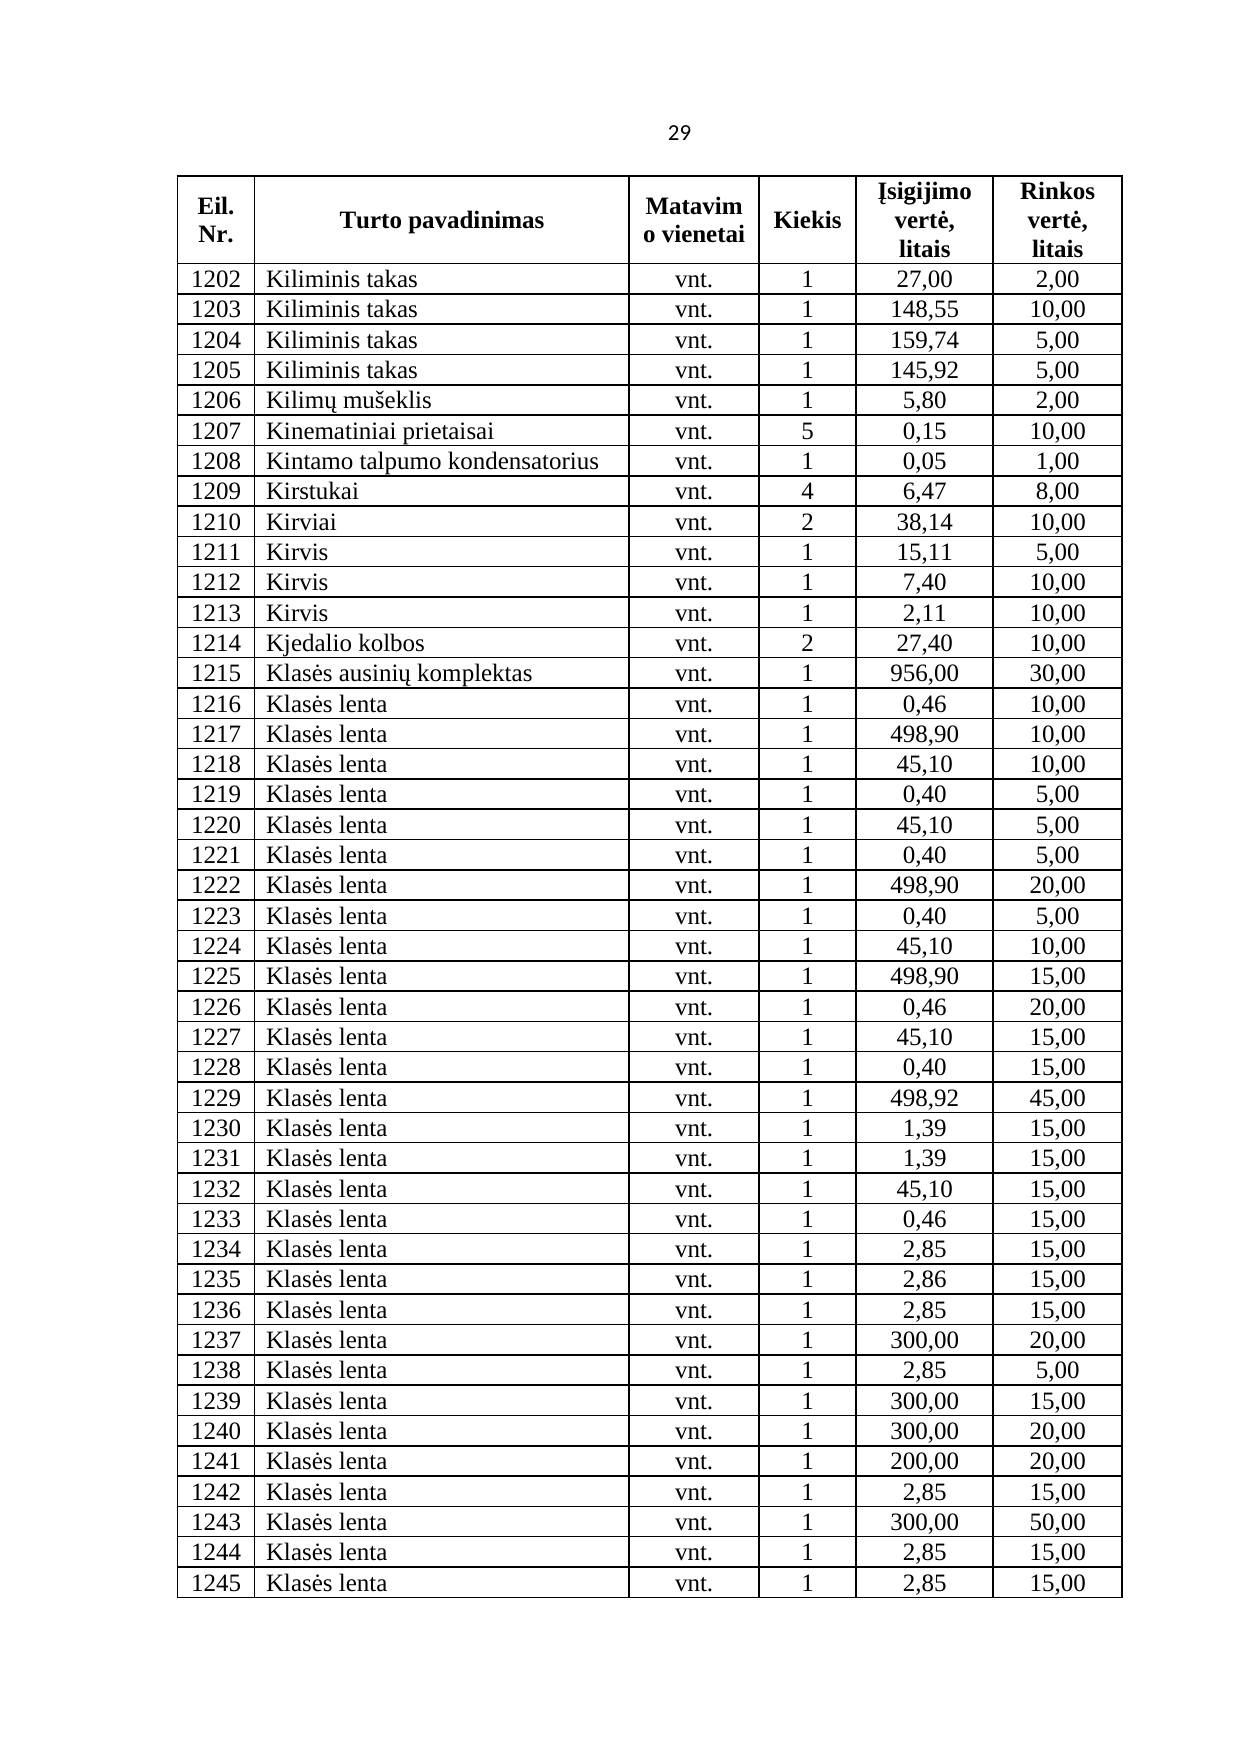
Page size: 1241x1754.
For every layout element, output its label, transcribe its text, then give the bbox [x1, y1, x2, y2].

table_cell 6,47 [857, 477, 992, 505]
table_cell 1 [760, 1507, 855, 1536]
table_cell Kirvis [255, 567, 628, 596]
table_cell 1233 [178, 1204, 254, 1233]
table_cell 1 [760, 962, 855, 990]
table_cell 1228 [178, 1052, 254, 1081]
table_cell Kirstukai [255, 477, 628, 505]
table_cell 15,00 [994, 1295, 1121, 1324]
table_cell vnt. [630, 780, 758, 808]
table_cell Klasės lenta [255, 1325, 628, 1354]
table_cell 0,46 [857, 1204, 992, 1233]
table_cell 1212 [178, 567, 254, 596]
table_cell 148,55 [857, 295, 992, 323]
table_cell Klasės lenta [255, 1234, 628, 1263]
table_cell Klasės lenta [255, 1447, 628, 1475]
table_cell vnt. [630, 1568, 758, 1596]
table_cell Klasės lenta [255, 749, 628, 778]
table_cell vnt. [630, 1507, 758, 1536]
table_cell 1 [760, 719, 855, 748]
table_cell 300,00 [857, 1507, 992, 1536]
table_cell vnt. [630, 477, 758, 505]
table_cell vnt. [630, 1083, 758, 1111]
table_cell 1205 [178, 355, 254, 384]
table_cell Klasės lenta [255, 1143, 628, 1172]
table_cell 1206 [178, 386, 254, 414]
table_cell Kiliminis takas [255, 264, 628, 293]
table_cell 10,00 [994, 719, 1121, 748]
table_cell 1211 [178, 537, 254, 566]
table_cell 5,00 [994, 325, 1121, 354]
table_cell 15,00 [994, 1234, 1121, 1263]
table_cell 1 [760, 1416, 855, 1445]
table_cell 1236 [178, 1295, 254, 1324]
table_cell 1235 [178, 1265, 254, 1293]
table_cell 1 [760, 1356, 855, 1384]
table_cell 15,00 [994, 1386, 1121, 1414]
table_cell 7,40 [857, 567, 992, 596]
table_cell Kiliminis takas [255, 355, 628, 384]
table_cell 1,00 [994, 446, 1121, 475]
table_cell 1204 [178, 325, 254, 354]
table_cell vnt. [630, 386, 758, 414]
table_cell 1 [760, 1022, 855, 1051]
table_cell 5,00 [994, 810, 1121, 839]
table_cell 300,00 [857, 1386, 992, 1414]
table_cell 45,10 [857, 749, 992, 778]
table_cell 10,00 [994, 507, 1121, 536]
table_cell 15,00 [994, 1143, 1121, 1172]
table_cell 1234 [178, 1234, 254, 1263]
table_cell 4 [760, 477, 855, 505]
table_cell 1,39 [857, 1143, 992, 1172]
table_cell 1 [760, 810, 855, 839]
table_cell Kjedalio kolbos [255, 628, 628, 657]
table_cell 2 [760, 507, 855, 536]
table_cell Klasės lenta [255, 810, 628, 839]
table_cell 956,00 [857, 658, 992, 687]
table_cell Klasės lenta [255, 719, 628, 748]
table_cell 1 [760, 1234, 855, 1263]
table_cell 10,00 [994, 567, 1121, 596]
table_cell 1222 [178, 871, 254, 899]
table_cell 1 [760, 931, 855, 960]
table_cell 2,85 [857, 1234, 992, 1263]
table_cell 498,90 [857, 871, 992, 899]
table_cell 1220 [178, 810, 254, 839]
table_cell 1 [760, 1083, 855, 1111]
table_cell 45,10 [857, 810, 992, 839]
table_cell Klasės lenta [255, 1052, 628, 1081]
table_cell 1 [760, 598, 855, 626]
table_cell vnt. [630, 1386, 758, 1414]
table_cell 0,40 [857, 1052, 992, 1081]
table_cell vnt. [630, 1447, 758, 1475]
table_cell vnt. [630, 598, 758, 626]
table_cell 1 [760, 1265, 855, 1293]
table_cell 1216 [178, 689, 254, 717]
table_cell 0,46 [857, 689, 992, 717]
table_cell 1241 [178, 1447, 254, 1475]
table_cell 2,00 [994, 386, 1121, 414]
table_cell 10,00 [994, 295, 1121, 323]
table_cell 5 [760, 416, 855, 444]
table_cell 1 [760, 1477, 855, 1506]
table_cell 10,00 [994, 749, 1121, 778]
table_cell 2,86 [857, 1265, 992, 1293]
table_cell Klasės ausinių komplektas [255, 658, 628, 687]
table_cell vnt. [630, 416, 758, 444]
table_cell 1 [760, 325, 855, 354]
table_cell 45,10 [857, 1174, 992, 1202]
table_cell Klasės lenta [255, 1568, 628, 1596]
table_cell vnt. [630, 719, 758, 748]
table_cell 1 [760, 1386, 855, 1414]
table_cell 8,00 [994, 477, 1121, 505]
table_cell 1 [760, 992, 855, 1021]
table_cell 2,00 [994, 264, 1121, 293]
table_cell 0,05 [857, 446, 992, 475]
table_cell Klasės lenta [255, 1356, 628, 1384]
table_cell 498,92 [857, 1083, 992, 1111]
table_cell 15,00 [994, 1477, 1121, 1506]
table_cell Klasės lenta [255, 992, 628, 1021]
table_cell 1243 [178, 1507, 254, 1536]
table_cell 1207 [178, 416, 254, 444]
table_cell vnt. [630, 992, 758, 1021]
table_cell 1 [760, 567, 855, 596]
table_cell 1 [760, 1325, 855, 1354]
table_header Įsigijimo vertė, litais [857, 177, 992, 263]
table_cell Kintamo talpumo kondensatorius [255, 446, 628, 475]
table_cell vnt. [630, 1537, 758, 1566]
table_cell 1 [760, 749, 855, 778]
table_cell 1 [760, 1568, 855, 1596]
table_cell 45,10 [857, 931, 992, 960]
table_cell vnt. [630, 1052, 758, 1081]
table_cell Klasės lenta [255, 1083, 628, 1111]
table_cell 5,00 [994, 355, 1121, 384]
table_cell 1 [760, 1052, 855, 1081]
table_cell Kirvis [255, 598, 628, 626]
table_cell 2,11 [857, 598, 992, 626]
table_cell 1213 [178, 598, 254, 626]
table_cell Klasės lenta [255, 780, 628, 808]
table_cell 15,00 [994, 1568, 1121, 1596]
table_cell vnt. [630, 1143, 758, 1172]
table_cell Klasės lenta [255, 901, 628, 929]
table_cell 2,85 [857, 1537, 992, 1566]
table_cell vnt. [630, 749, 758, 778]
table_cell 1 [760, 1113, 855, 1142]
table_cell 15,00 [994, 962, 1121, 990]
table_cell 15,00 [994, 1052, 1121, 1081]
table_cell 1230 [178, 1113, 254, 1142]
table_cell vnt. [630, 1174, 758, 1202]
table_cell vnt. [630, 537, 758, 566]
table_cell 15,00 [994, 1022, 1121, 1051]
table_cell 5,00 [994, 1356, 1121, 1384]
table_cell 0,15 [857, 416, 992, 444]
table_header Eil. Nr. [178, 177, 254, 263]
table_cell 0,40 [857, 901, 992, 929]
table_cell vnt. [630, 628, 758, 657]
table_cell 5,00 [994, 780, 1121, 808]
table_cell 200,00 [857, 1447, 992, 1475]
table_cell 1232 [178, 1174, 254, 1202]
table_cell 1229 [178, 1083, 254, 1111]
table_cell 20,00 [994, 1447, 1121, 1475]
table_cell Klasės lenta [255, 962, 628, 990]
table_cell Klasės lenta [255, 689, 628, 717]
table_cell 15,11 [857, 537, 992, 566]
table_cell vnt. [630, 295, 758, 323]
table_cell vnt. [630, 325, 758, 354]
table_cell 1 [760, 780, 855, 808]
table_cell 5,80 [857, 386, 992, 414]
table_cell 15,00 [994, 1265, 1121, 1293]
table_cell 2,85 [857, 1477, 992, 1506]
table_cell 1209 [178, 477, 254, 505]
table_cell Klasės lenta [255, 1022, 628, 1051]
table_cell vnt. [630, 931, 758, 960]
table_cell 38,14 [857, 507, 992, 536]
table_cell 2,85 [857, 1295, 992, 1324]
table_cell 0,40 [857, 840, 992, 869]
table_cell 1 [760, 901, 855, 929]
table_cell 45,10 [857, 1022, 992, 1051]
table_cell vnt. [630, 1234, 758, 1263]
table_cell 1219 [178, 780, 254, 808]
table_cell vnt. [630, 1022, 758, 1051]
table_cell 20,00 [994, 1325, 1121, 1354]
table_cell 1 [760, 264, 855, 293]
table_cell Kirviai [255, 507, 628, 536]
table_cell 1225 [178, 962, 254, 990]
table_cell 2,85 [857, 1568, 992, 1596]
table_header Turto pavadinimas [255, 177, 628, 263]
table_cell 1 [760, 840, 855, 869]
table_cell 1245 [178, 1568, 254, 1596]
table_cell 1239 [178, 1386, 254, 1414]
table_cell vnt. [630, 810, 758, 839]
table_cell vnt. [630, 1416, 758, 1445]
table_cell Klasės lenta [255, 1174, 628, 1202]
table_cell 1 [760, 295, 855, 323]
table_cell Klasės lenta [255, 931, 628, 960]
table_cell vnt. [630, 507, 758, 536]
table_cell 5,00 [994, 901, 1121, 929]
table_cell Kirvis [255, 537, 628, 566]
table_cell vnt. [630, 658, 758, 687]
table_cell vnt. [630, 1204, 758, 1233]
table_cell 1227 [178, 1022, 254, 1051]
table_cell 10,00 [994, 598, 1121, 626]
table_cell vnt. [630, 264, 758, 293]
table_cell vnt. [630, 840, 758, 869]
table_cell vnt. [630, 901, 758, 929]
table_cell 20,00 [994, 871, 1121, 899]
table_cell 1 [760, 1204, 855, 1233]
table_cell Klasės lenta [255, 1386, 628, 1414]
table_cell 498,90 [857, 962, 992, 990]
table_cell 1 [760, 386, 855, 414]
table_cell 0,40 [857, 780, 992, 808]
table_cell 2,85 [857, 1356, 992, 1384]
table_header Matavimo vienetai [630, 177, 758, 263]
table_cell vnt. [630, 446, 758, 475]
table_cell vnt. [630, 1295, 758, 1324]
table_cell 20,00 [994, 992, 1121, 1021]
table_cell vnt. [630, 1265, 758, 1293]
table_cell 45,00 [994, 1083, 1121, 1111]
table_cell 1214 [178, 628, 254, 657]
table_cell 300,00 [857, 1416, 992, 1445]
table_cell 1237 [178, 1325, 254, 1354]
table_cell Klasės lenta [255, 1113, 628, 1142]
table_cell Klasės lenta [255, 1477, 628, 1506]
table_cell 1 [760, 1295, 855, 1324]
table_cell Klasės lenta [255, 840, 628, 869]
table_cell Klasės lenta [255, 1537, 628, 1566]
table_cell 1 [760, 871, 855, 899]
table_header Kiekis [760, 177, 855, 263]
table_cell Klasės lenta [255, 1295, 628, 1324]
table_cell 27,00 [857, 264, 992, 293]
table_cell vnt. [630, 355, 758, 384]
table_cell vnt. [630, 1325, 758, 1354]
table_cell 0,46 [857, 992, 992, 1021]
table_cell 1224 [178, 931, 254, 960]
table_cell 15,00 [994, 1174, 1121, 1202]
table_cell 10,00 [994, 628, 1121, 657]
table_cell 1215 [178, 658, 254, 687]
table_cell 5,00 [994, 537, 1121, 566]
table_cell 1210 [178, 507, 254, 536]
table_cell 145,92 [857, 355, 992, 384]
table_cell 1221 [178, 840, 254, 869]
table_cell vnt. [630, 871, 758, 899]
table_cell vnt. [630, 1113, 758, 1142]
table_cell vnt. [630, 567, 758, 596]
table_cell 159,74 [857, 325, 992, 354]
table_cell 1242 [178, 1477, 254, 1506]
table_cell 1 [760, 1174, 855, 1202]
table_cell 1240 [178, 1416, 254, 1445]
table_cell 498,90 [857, 719, 992, 748]
table_cell Kiliminis takas [255, 295, 628, 323]
table_cell vnt. [630, 689, 758, 717]
table_cell vnt. [630, 1356, 758, 1384]
table_cell 1 [760, 537, 855, 566]
table_cell 50,00 [994, 1507, 1121, 1536]
table_cell Klasės lenta [255, 1204, 628, 1233]
table_cell 1 [760, 689, 855, 717]
table_cell 1202 [178, 264, 254, 293]
table_cell 5,00 [994, 840, 1121, 869]
table_cell 10,00 [994, 931, 1121, 960]
table_header Rinkos vertė, litais [994, 177, 1121, 263]
table_cell 1244 [178, 1537, 254, 1566]
table_cell 15,00 [994, 1113, 1121, 1142]
table_cell 10,00 [994, 689, 1121, 717]
table_cell 1,39 [857, 1113, 992, 1142]
table_cell 300,00 [857, 1325, 992, 1354]
table_cell 1238 [178, 1356, 254, 1384]
table_cell 15,00 [994, 1204, 1121, 1233]
table_cell vnt. [630, 1477, 758, 1506]
table_cell vnt. [630, 962, 758, 990]
table_cell Kilimų mušeklis [255, 386, 628, 414]
table_cell Klasės lenta [255, 1416, 628, 1445]
table_cell 2 [760, 628, 855, 657]
table_cell 1226 [178, 992, 254, 1021]
table_cell 27,40 [857, 628, 992, 657]
table_cell 1203 [178, 295, 254, 323]
table_cell 1 [760, 1447, 855, 1475]
table_cell Kiliminis takas [255, 325, 628, 354]
table_cell Klasės lenta [255, 1265, 628, 1293]
table_cell Klasės lenta [255, 871, 628, 899]
table_cell Klasės lenta [255, 1507, 628, 1536]
table_cell 30,00 [994, 658, 1121, 687]
table_cell 1223 [178, 901, 254, 929]
table_cell 1217 [178, 719, 254, 748]
table_cell 1208 [178, 446, 254, 475]
table_cell 1 [760, 446, 855, 475]
table_cell 1 [760, 1143, 855, 1172]
table_cell 1 [760, 355, 855, 384]
table_cell 1218 [178, 749, 254, 778]
table_cell 10,00 [994, 416, 1121, 444]
table_cell 1231 [178, 1143, 254, 1172]
table_cell 15,00 [994, 1537, 1121, 1566]
table_cell 1 [760, 1537, 855, 1566]
table_cell 20,00 [994, 1416, 1121, 1445]
table_cell 1 [760, 658, 855, 687]
table_cell Kinematiniai prietaisai [255, 416, 628, 444]
